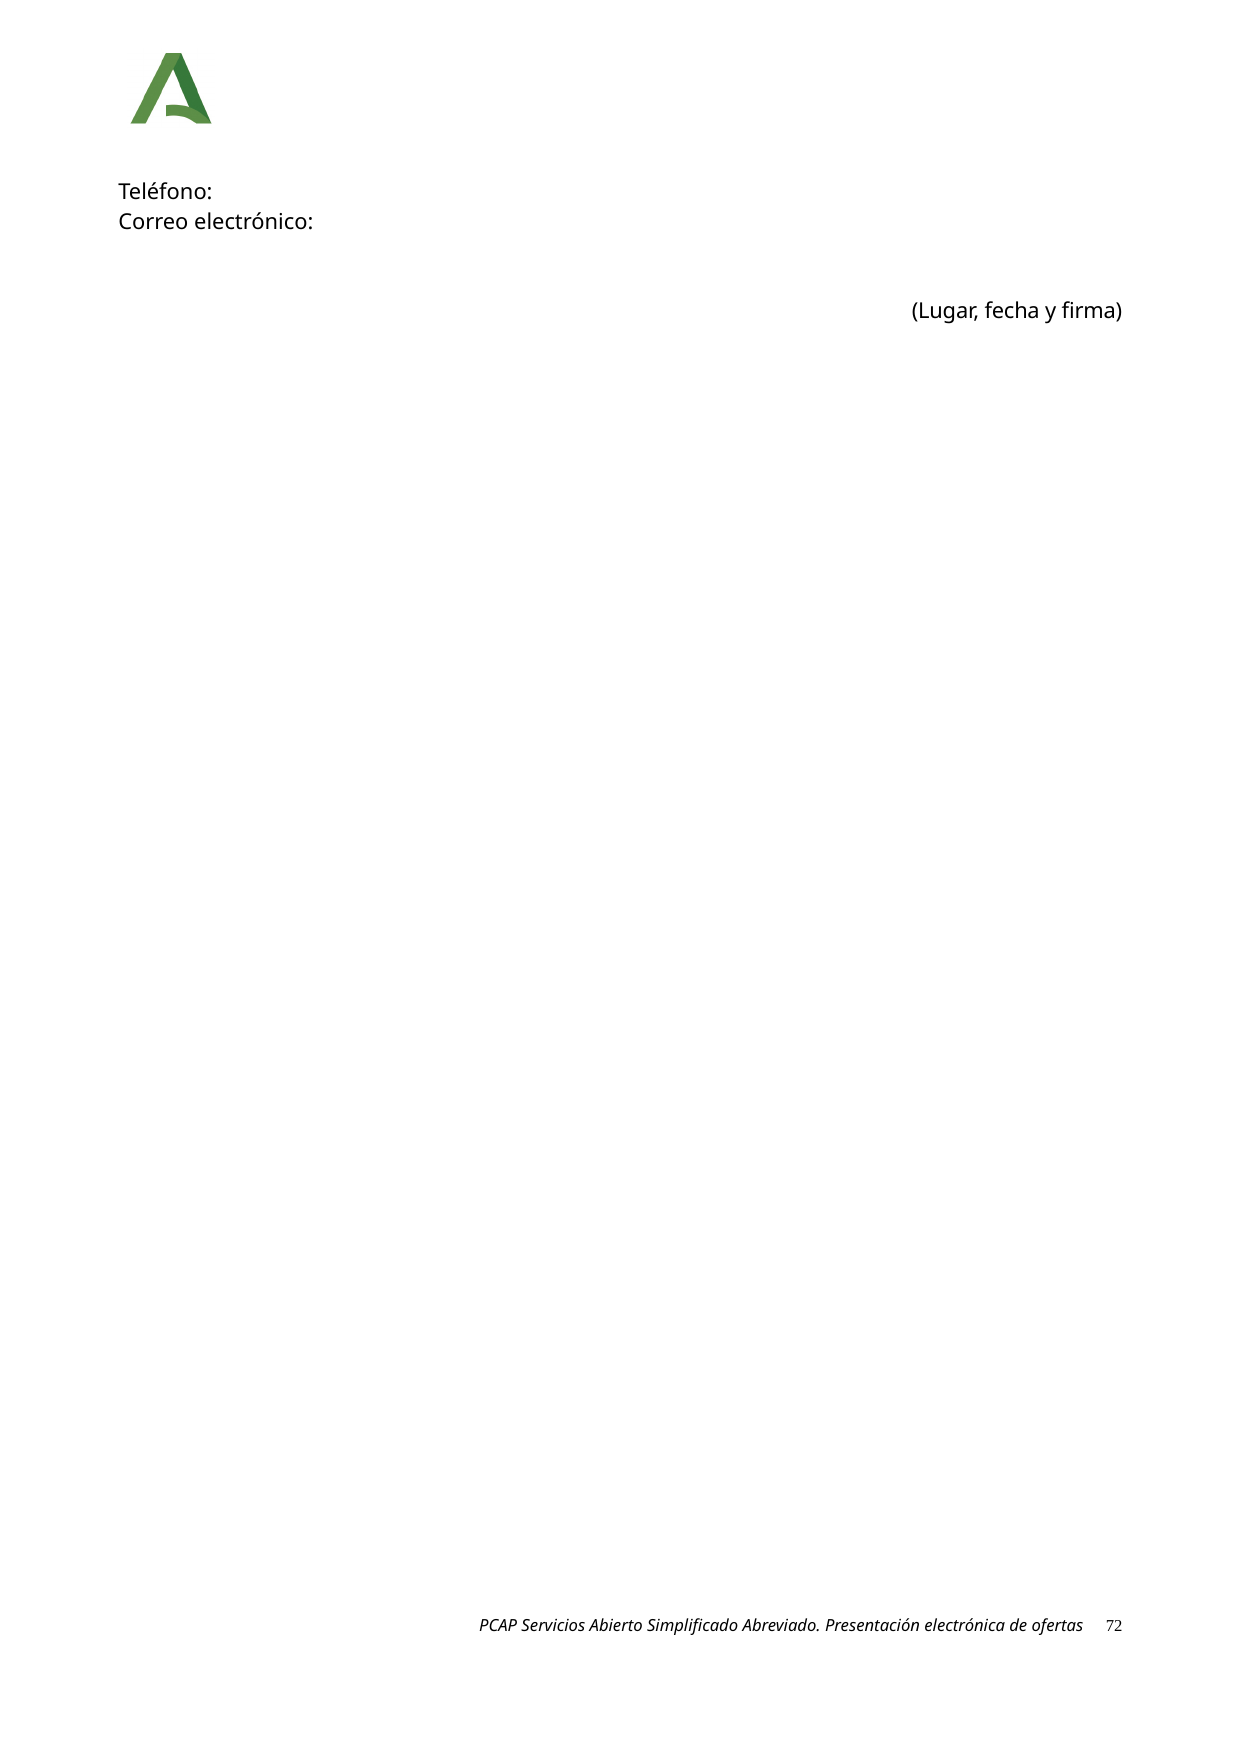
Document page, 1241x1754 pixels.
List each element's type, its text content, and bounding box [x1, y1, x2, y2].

text (Lugar, fecha y firma) [112, 296, 1122, 327]
picture [127, 48, 216, 128]
text Correo electrónico: [118, 206, 1122, 236]
text Teléfono: [118, 176, 1122, 206]
